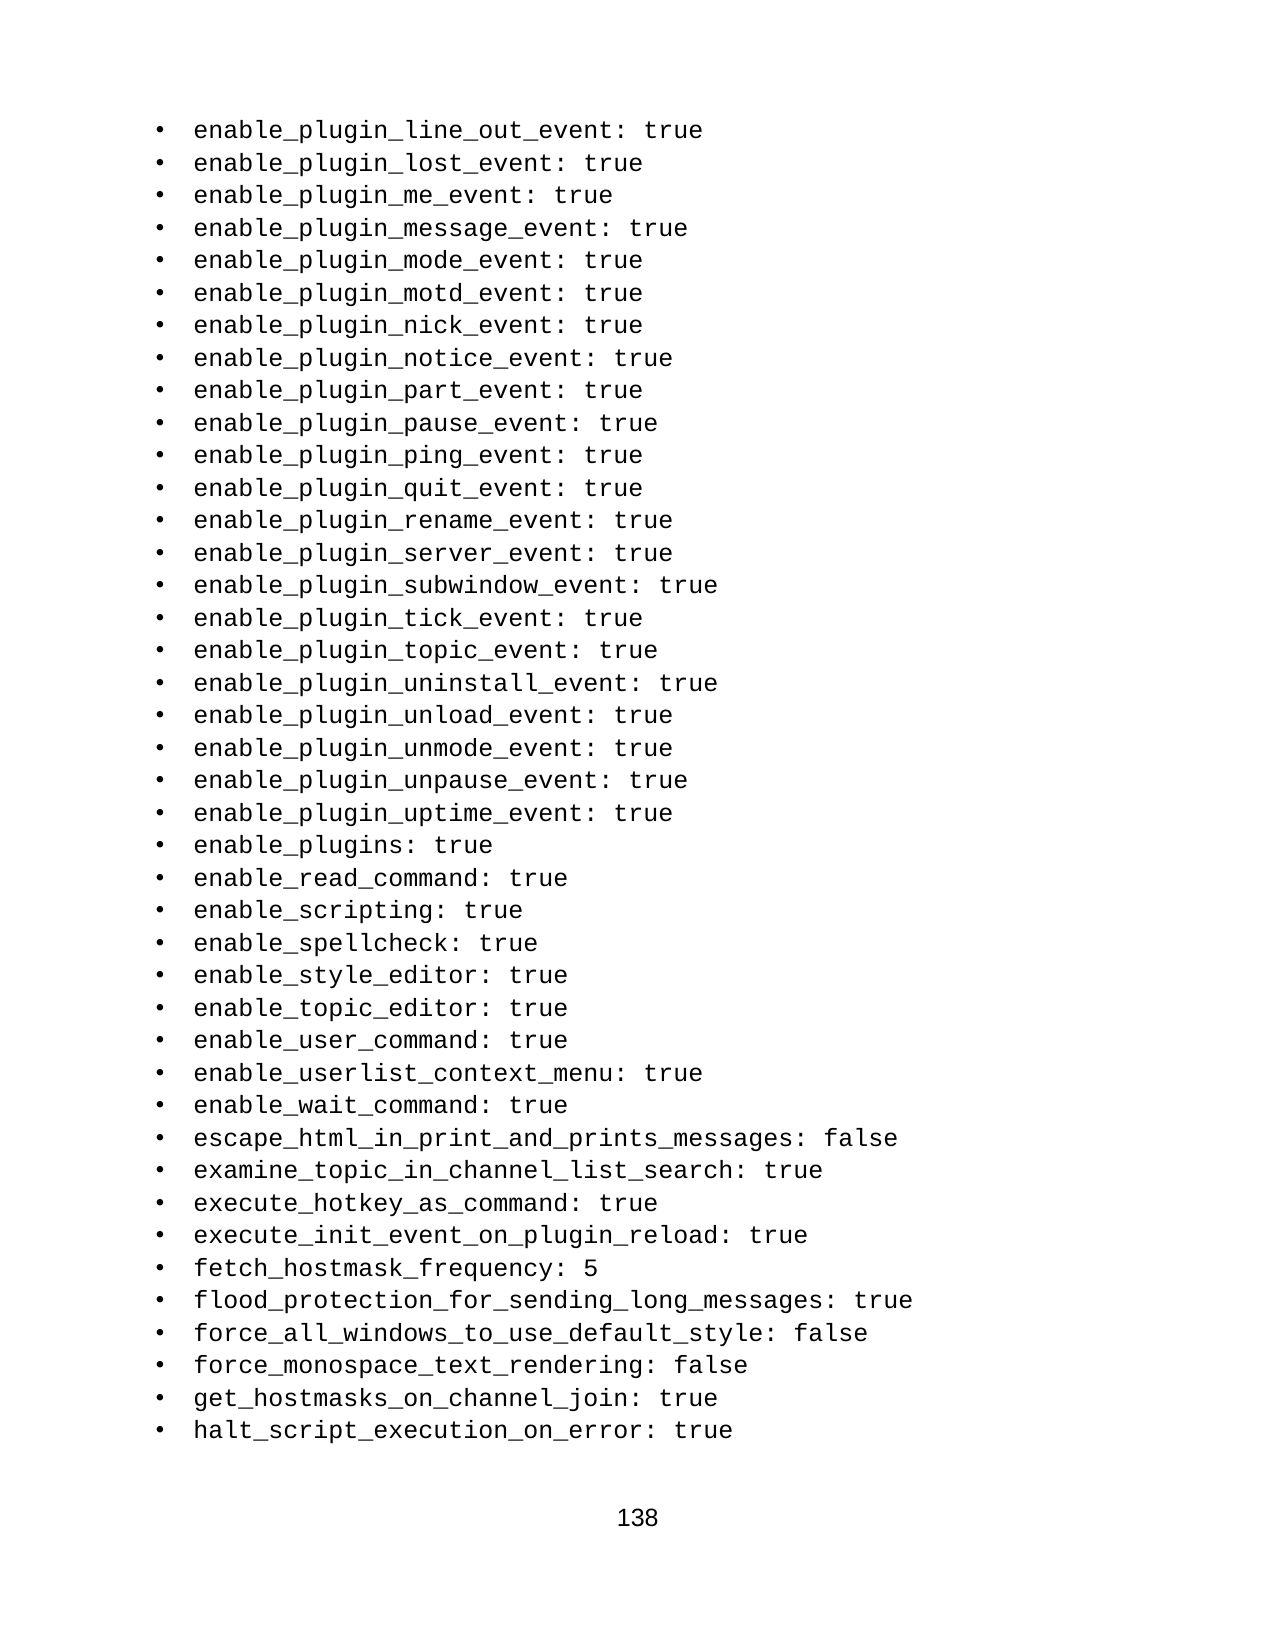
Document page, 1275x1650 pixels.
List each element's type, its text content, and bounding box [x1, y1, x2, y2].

list enable_plugin_notice_event: true [156, 346, 1157, 374]
list execute_hotkey_as_command: true [156, 1191, 1157, 1219]
list enable_plugin_subwindow_event: true [156, 573, 1157, 601]
list enable_plugin_unmode_event: true [156, 736, 1157, 764]
list enable_plugin_part_event: true [156, 378, 1157, 406]
list enable_plugin_unload_event: true [156, 703, 1157, 731]
list enable_plugin_rename_event: true [156, 508, 1157, 536]
list enable_wait_command: true [156, 1093, 1157, 1121]
list enable_topic_editor: true [156, 996, 1157, 1024]
list enable_plugin_line_out_event: true [156, 118, 1157, 146]
list enable_style_editor: true [156, 963, 1157, 991]
list enable_plugin_server_event: true [156, 541, 1157, 569]
list enable_plugin_unpause_event: true [156, 768, 1157, 796]
list enable_plugin_quit_event: true [156, 476, 1157, 504]
list enable_plugin_mode_event: true [156, 248, 1157, 276]
list enable_user_command: true [156, 1028, 1157, 1056]
list enable_plugin_pause_event: true [156, 411, 1157, 439]
list enable_plugin_uninstall_event: true [156, 671, 1157, 699]
list enable_plugin_motd_event: true [156, 281, 1157, 309]
list enable_read_command: true [156, 866, 1157, 894]
list enable_plugin_topic_event: true [156, 638, 1157, 666]
list enable_scripting: true [156, 898, 1157, 926]
list force_all_windows_to_use_default_style: false [156, 1321, 1157, 1349]
list enable_plugins: true [156, 833, 1157, 861]
list enable_spellcheck: true [156, 931, 1157, 959]
list fetch_hostmask_frequency: 5 [156, 1256, 1157, 1284]
list enable_plugin_ping_event: true [156, 443, 1157, 471]
list flood_protection_for_sending_long_messages: true [156, 1288, 1157, 1316]
list enable_plugin_tick_event: true [156, 606, 1157, 634]
list enable_plugin_message_event: true [156, 216, 1157, 244]
list examine_topic_in_channel_list_search: true [156, 1158, 1157, 1186]
list force_monospace_text_rendering: false [156, 1353, 1157, 1381]
list enable_plugin_nick_event: true [156, 313, 1157, 341]
list enable_plugin_lost_event: true [156, 151, 1157, 179]
list escape_html_in_print_and_prints_messages: false [156, 1126, 1157, 1154]
list halt_script_execution_on_error: true [156, 1418, 1157, 1446]
list execute_init_event_on_plugin_reload: true [156, 1223, 1157, 1251]
list enable_plugin_me_event: true [156, 183, 1157, 211]
list enable_plugin_uptime_event: true [156, 801, 1157, 829]
list enable_userlist_context_menu: true [156, 1061, 1157, 1089]
list get_hostmasks_on_channel_join: true [156, 1386, 1157, 1414]
